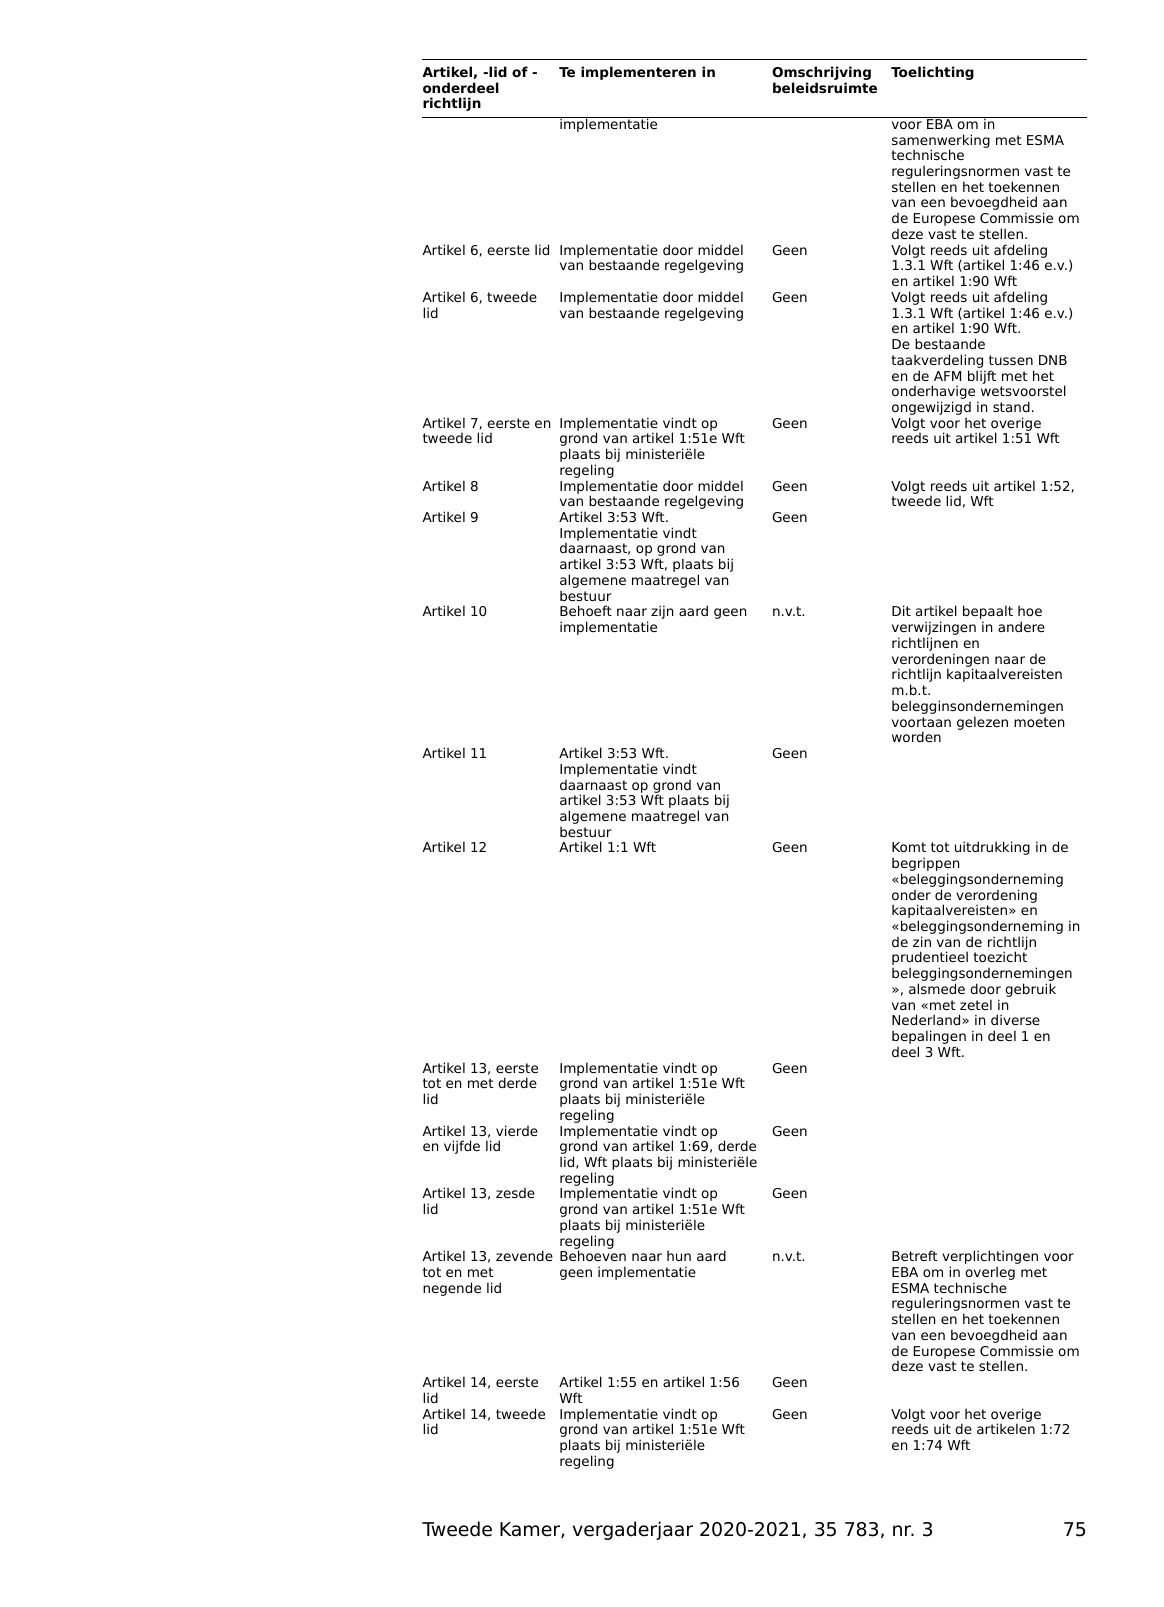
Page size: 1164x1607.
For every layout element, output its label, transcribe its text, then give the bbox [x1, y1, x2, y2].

table_cell Artikel 13, zevende tot en met negende lid [422, 1249, 553, 1375]
table_cell Artikel 14, eerste lid [422, 1375, 553, 1406]
table_cell Volgt voor het overige reeds uit artikel 1:51 Wft [885, 416, 1087, 478]
table_cell [885, 1060, 1087, 1123]
table_cell Komt tot uitdrukking in de begrippen «beleggingsonderneming onder de verordening kapitaalvereisten» en «beleggingsonderneming in de zin van de richtlijn prudentieel toezicht beleggingsondernemingen», alsmede door gebruik van «met zetel in Nederland» in diverse bepalingen in deel 1 en deel 3 Wft. [885, 840, 1087, 1060]
table_header Te implementeren in [553, 60, 766, 117]
table_cell Artikel 1:1 Wft [553, 840, 766, 1060]
table_cell Artikel 11 [422, 746, 553, 840]
table_cell Geen [766, 510, 885, 604]
table_cell Artikel 7, eerste en tweede lid [422, 416, 553, 478]
table_cell Implementatie vindt op grond van artikel 1:69, derde lid, Wft plaats bij ministeriële regeling [553, 1123, 766, 1186]
table_cell n.v.t. [766, 1249, 885, 1375]
table_cell Artikel 9 [422, 510, 553, 604]
table_cell [885, 1123, 1087, 1186]
table_cell Betreft verplichtingen voor EBA om in overleg met ESMA technische reguleringsnormen vast te stellen en het toekennen van een bevoegdheid aan de Europese Commissie om deze vast te stellen. [885, 1249, 1087, 1375]
table_cell Geen [766, 1186, 885, 1249]
table_cell Artikel 1:55 en artikel 1:56 Wft [553, 1375, 766, 1406]
table_header Omschrijving beleidsruimte [766, 60, 885, 117]
table_cell Geen [766, 1406, 885, 1469]
table_cell Volgt voor het overige reeds uit de artikelen 1:72 en 1:74 Wft [885, 1406, 1087, 1469]
table_cell Implementatie door middel van bestaande regelgeving [553, 290, 766, 416]
table_cell Artikel 12 [422, 840, 553, 1060]
table_header Toelichting [885, 60, 1087, 117]
table_cell Implementatie door middel van bestaande regelgeving [553, 243, 766, 290]
table_cell implementatie [553, 118, 766, 242]
table_cell [885, 1375, 1087, 1406]
table_cell Implementatie vindt op grond van artikel 1:51e Wft plaats bij ministeriële regeling [553, 416, 766, 478]
table_cell Implementatie vindt op grond van artikel 1:51e Wft plaats bij ministeriële regeling [553, 1406, 766, 1469]
table_cell [885, 510, 1087, 604]
table_cell Artikel 13, zesde lid [422, 1186, 553, 1249]
table_cell Artikel 13, eerste tot en met derde lid [422, 1060, 553, 1123]
table_cell Implementatie vindt op grond van artikel 1:51e Wft plaats bij ministeriële regeling [553, 1186, 766, 1249]
table_cell Artikel 6, eerste lid [422, 243, 553, 290]
table_cell Geen [766, 243, 885, 290]
table_cell Artikel 14, tweede lid [422, 1406, 553, 1469]
table_cell Volgt reeds uit afdeling 1.3.1 Wft (artikel 1:46 e.v.) en artikel 1:90 Wft [885, 243, 1087, 290]
table_cell [885, 1186, 1087, 1249]
table_cell Geen [766, 416, 885, 478]
table_cell n.v.t. [766, 604, 885, 746]
table_cell [766, 118, 885, 242]
table_cell Artikel 13, vierde en vijfde lid [422, 1123, 553, 1186]
table_cell Implementatie vindt op grond van artikel 1:51e Wft plaats bij ministeriële regeling [553, 1060, 766, 1123]
table_cell Geen [766, 746, 885, 840]
table_cell Artikel 3:53 Wft. Implementatie vindt daarnaast op grond van artikel 3:53 Wft plaats bij algemene maatregel van bestuur [553, 746, 766, 840]
table_cell [885, 746, 1087, 840]
table_cell Geen [766, 479, 885, 510]
table_cell voor EBA om in samenwerking met ESMA technische reguleringsnormen vast te stellen en het toekennen van een bevoegdheid aan de Europese Commissie om deze vast te stellen. [885, 118, 1087, 242]
table_cell Geen [766, 290, 885, 416]
table_cell Artikel 8 [422, 479, 553, 510]
table_cell [422, 118, 553, 242]
table_cell Implementatie door middel van bestaande regelgeving [553, 479, 766, 510]
table_header Artikel, -lid of -onderdeel richtlijn [422, 60, 553, 117]
table_cell Geen [766, 1123, 885, 1186]
table_cell Volgt reeds uit afdeling 1.3.1 Wft (artikel 1:46 e.v.) en artikel 1:90 Wft. De bestaande taakverdeling tussen DNB en de AFM blijft met het onderhavige wetsvoorstel ongewijzigd in stand. [885, 290, 1087, 416]
table_cell Dit artikel bepaalt hoe verwijzingen in andere richtlijnen en verordeningen naar de richtlijn kapitaalvereisten m.b.t. belegginsondernemingen voortaan gelezen moeten worden [885, 604, 1087, 746]
table_cell Artikel 10 [422, 604, 553, 746]
table_cell Artikel 3:53 Wft. Implementatie vindt daarnaast, op grond van artikel 3:53 Wft, plaats bij algemene maatregel van bestuur [553, 510, 766, 604]
table_cell Artikel 6, tweede lid [422, 290, 553, 416]
table_cell Geen [766, 840, 885, 1060]
table_cell Behoeft naar zijn aard geen implementatie [553, 604, 766, 746]
table_cell Volgt reeds uit artikel 1:52, tweede lid, Wft [885, 479, 1087, 510]
table_cell Geen [766, 1060, 885, 1123]
table_cell Behoeven naar hun aard geen implementatie [553, 1249, 766, 1375]
table_cell Geen [766, 1375, 885, 1406]
